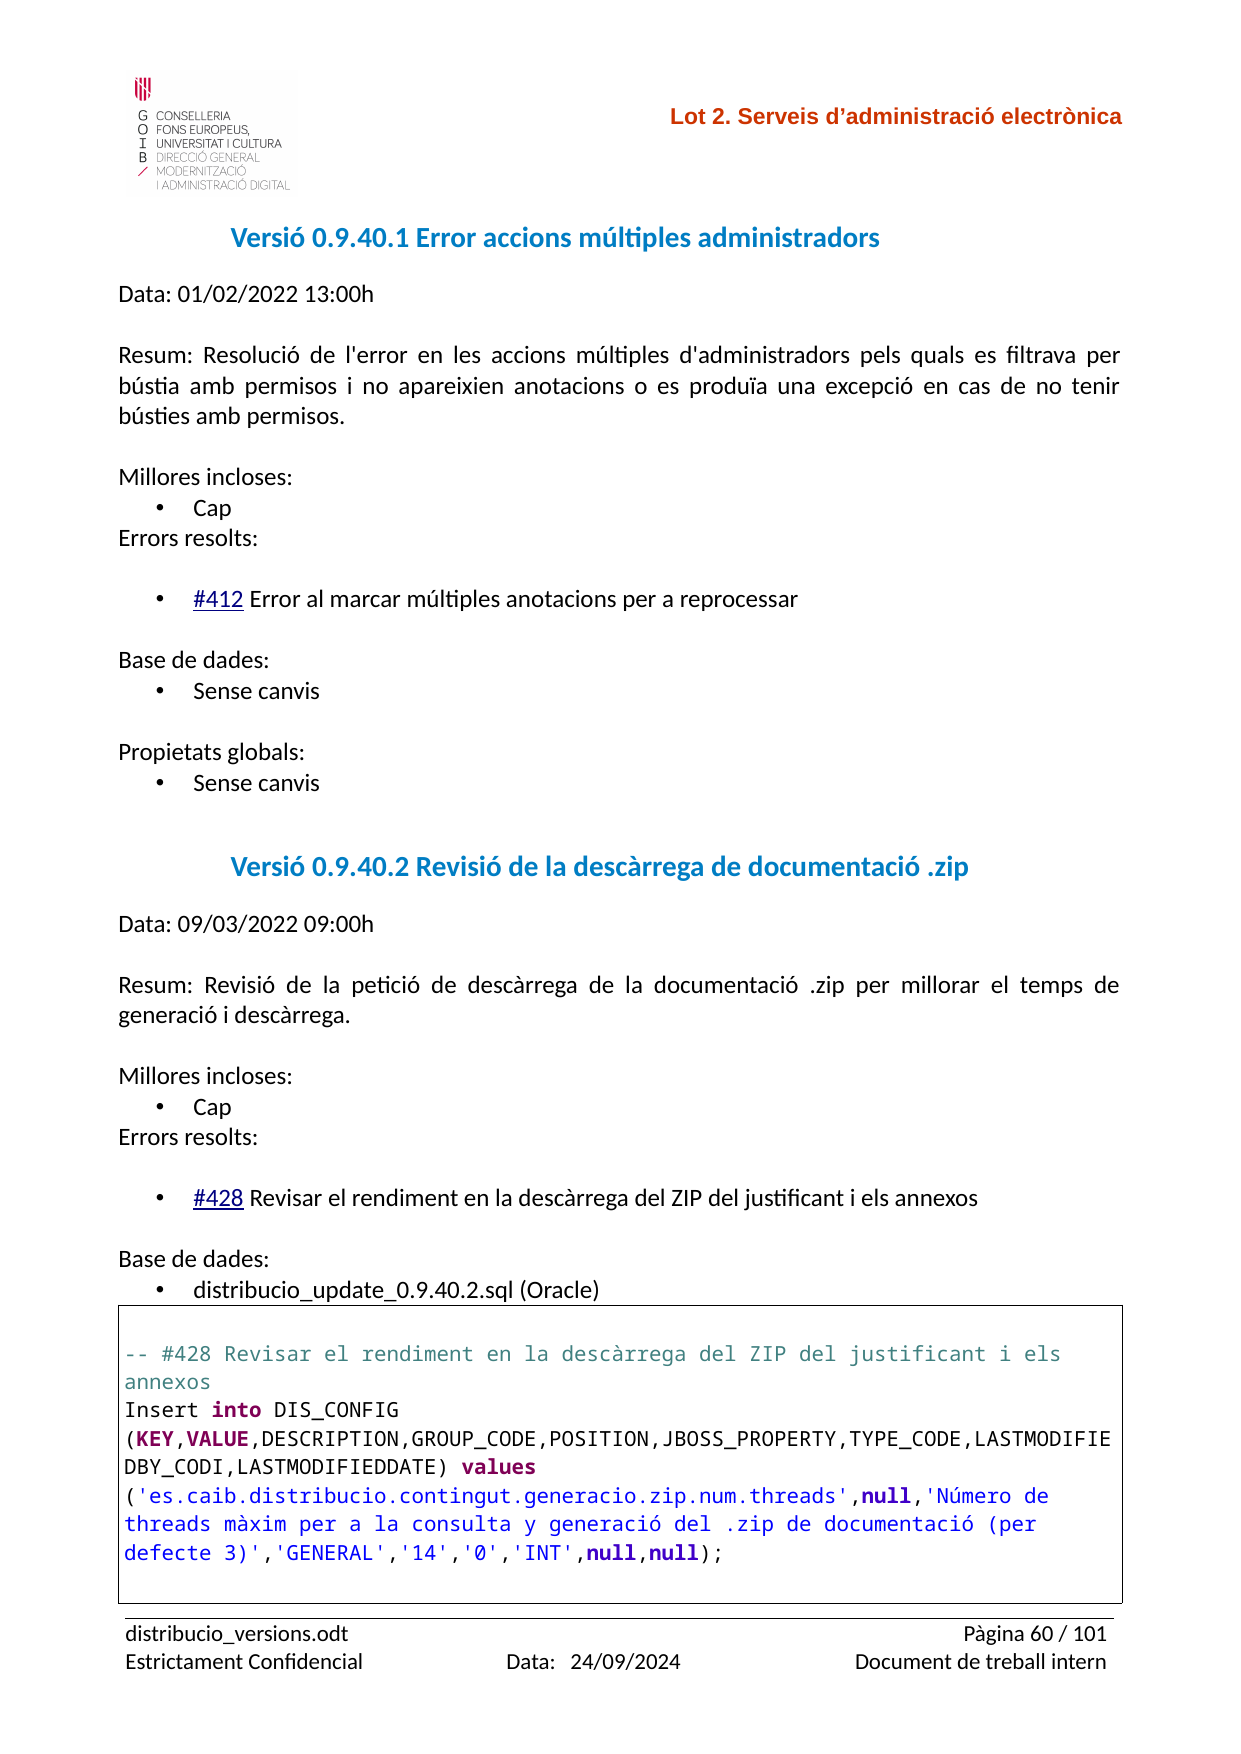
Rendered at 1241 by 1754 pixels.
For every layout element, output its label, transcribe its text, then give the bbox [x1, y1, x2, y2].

subtitle Versió 0.9.40.2 Revisió de la descàrrega de documentació .zip [153, 848, 1122, 884]
list Cap [156, 1091, 1122, 1121]
subtitle Versió 0.9.40.1 Error accions múltiples administradors [153, 219, 1122, 255]
text Millores incloses: [118, 1060, 1122, 1091]
text Errors resolts: [118, 523, 1122, 553]
text Data: 09/03/2022 09:00h [118, 908, 1122, 938]
text Propietats globals: [118, 736, 1122, 767]
text Base de dades: [118, 645, 1122, 675]
list Sense canvis [156, 675, 1122, 706]
list #428 Revisar el rendiment en la descàrrega del ZIP del justificant i els annexos [156, 1182, 1122, 1213]
list Sense canvis [156, 767, 1122, 797]
list distribucio_update_0.9.40.2.sql (Oracle) [156, 1274, 1122, 1304]
table_header -- #428 Revisar el rendiment en la descàrrega del ZIP del justificant i els annexos Insert into DIS_CONFIG (KEY,VALUE,DESCRIPTION,GROUP_CODE,POSITION,JBOSS_PROPERTY,TYPE_CODE,LASTMODIFIEDBY_CODI,LASTMODIFIEDDATE) values ('es.caib.distribucio.contingut.generacio.zip.num.threads',null,'Número de threads màxim per a la consulta y generació del .zip de documentació (per defecte 3)','GENERAL','14','0','INT',null,null); [119, 1306, 1122, 1602]
text Errors resolts: [118, 1121, 1122, 1152]
list #412 Error al marcar múltiples anotacions per a reprocessar [156, 584, 1122, 614]
text Base de dades: [118, 1243, 1122, 1274]
text Millores incloses: [118, 462, 1122, 492]
text Resum: Resolució de l'error en les accions múltiples d'administradors pels quals es filtrava per bústia amb permisos i no apareixien anotacions o es produïa una excepció en cas de no tenir bústies amb permisos. [118, 339, 1122, 431]
text Resum: Revisió de la petició de descàrrega de la documentació .zip per millorar el temps de generació i descàrrega. [118, 969, 1122, 1030]
list Cap [156, 492, 1122, 523]
text Data: 01/02/2022 13:00h [118, 278, 1122, 309]
picture [126, 70, 299, 197]
